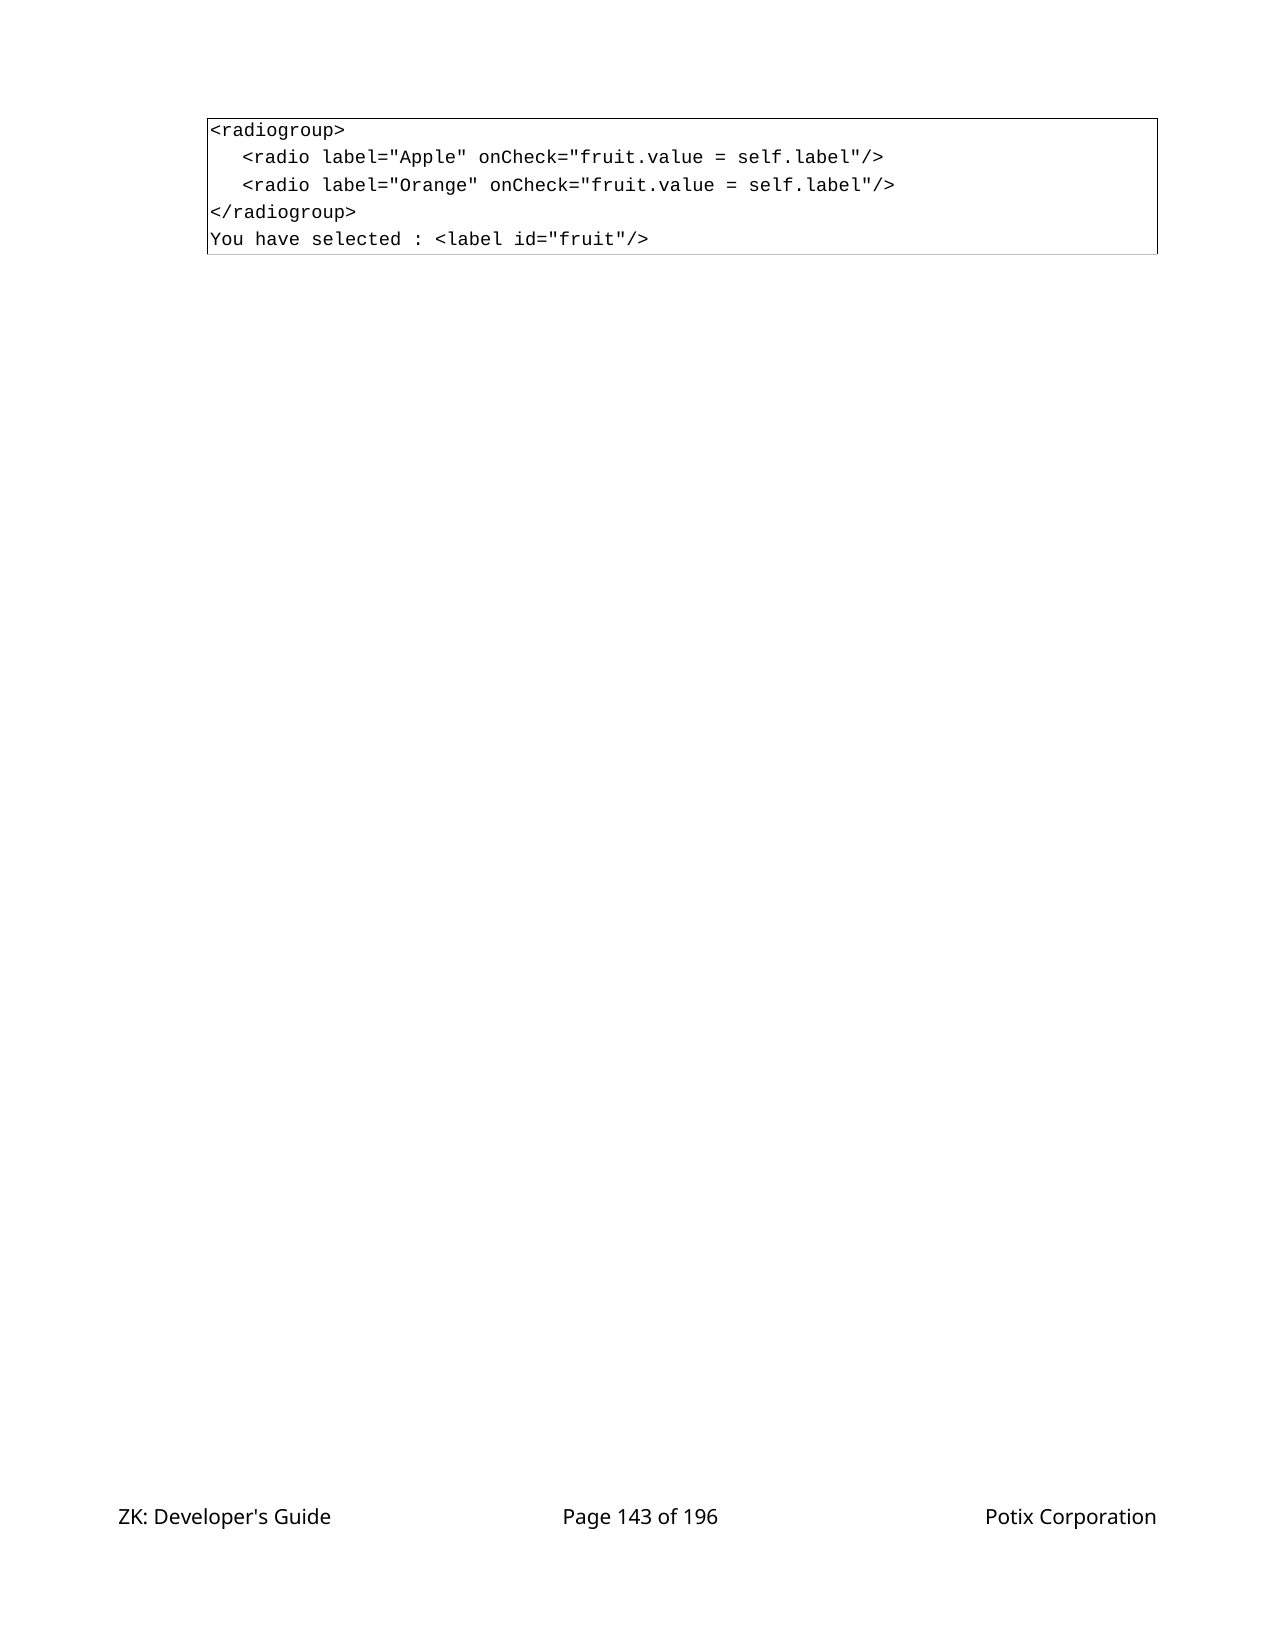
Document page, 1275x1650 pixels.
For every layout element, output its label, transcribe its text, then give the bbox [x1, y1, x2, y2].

text </radiogroup> [208, 200, 1157, 224]
text <radio label="Orange" onCheck="fruit.value = self.label"/> [208, 172, 1157, 197]
text <radio label="Apple" onCheck="fruit.value = self.label"/> [208, 145, 1157, 169]
text <radiogroup> [208, 119, 1157, 142]
text You have selected : <label id="fruit"/> [208, 227, 1157, 254]
